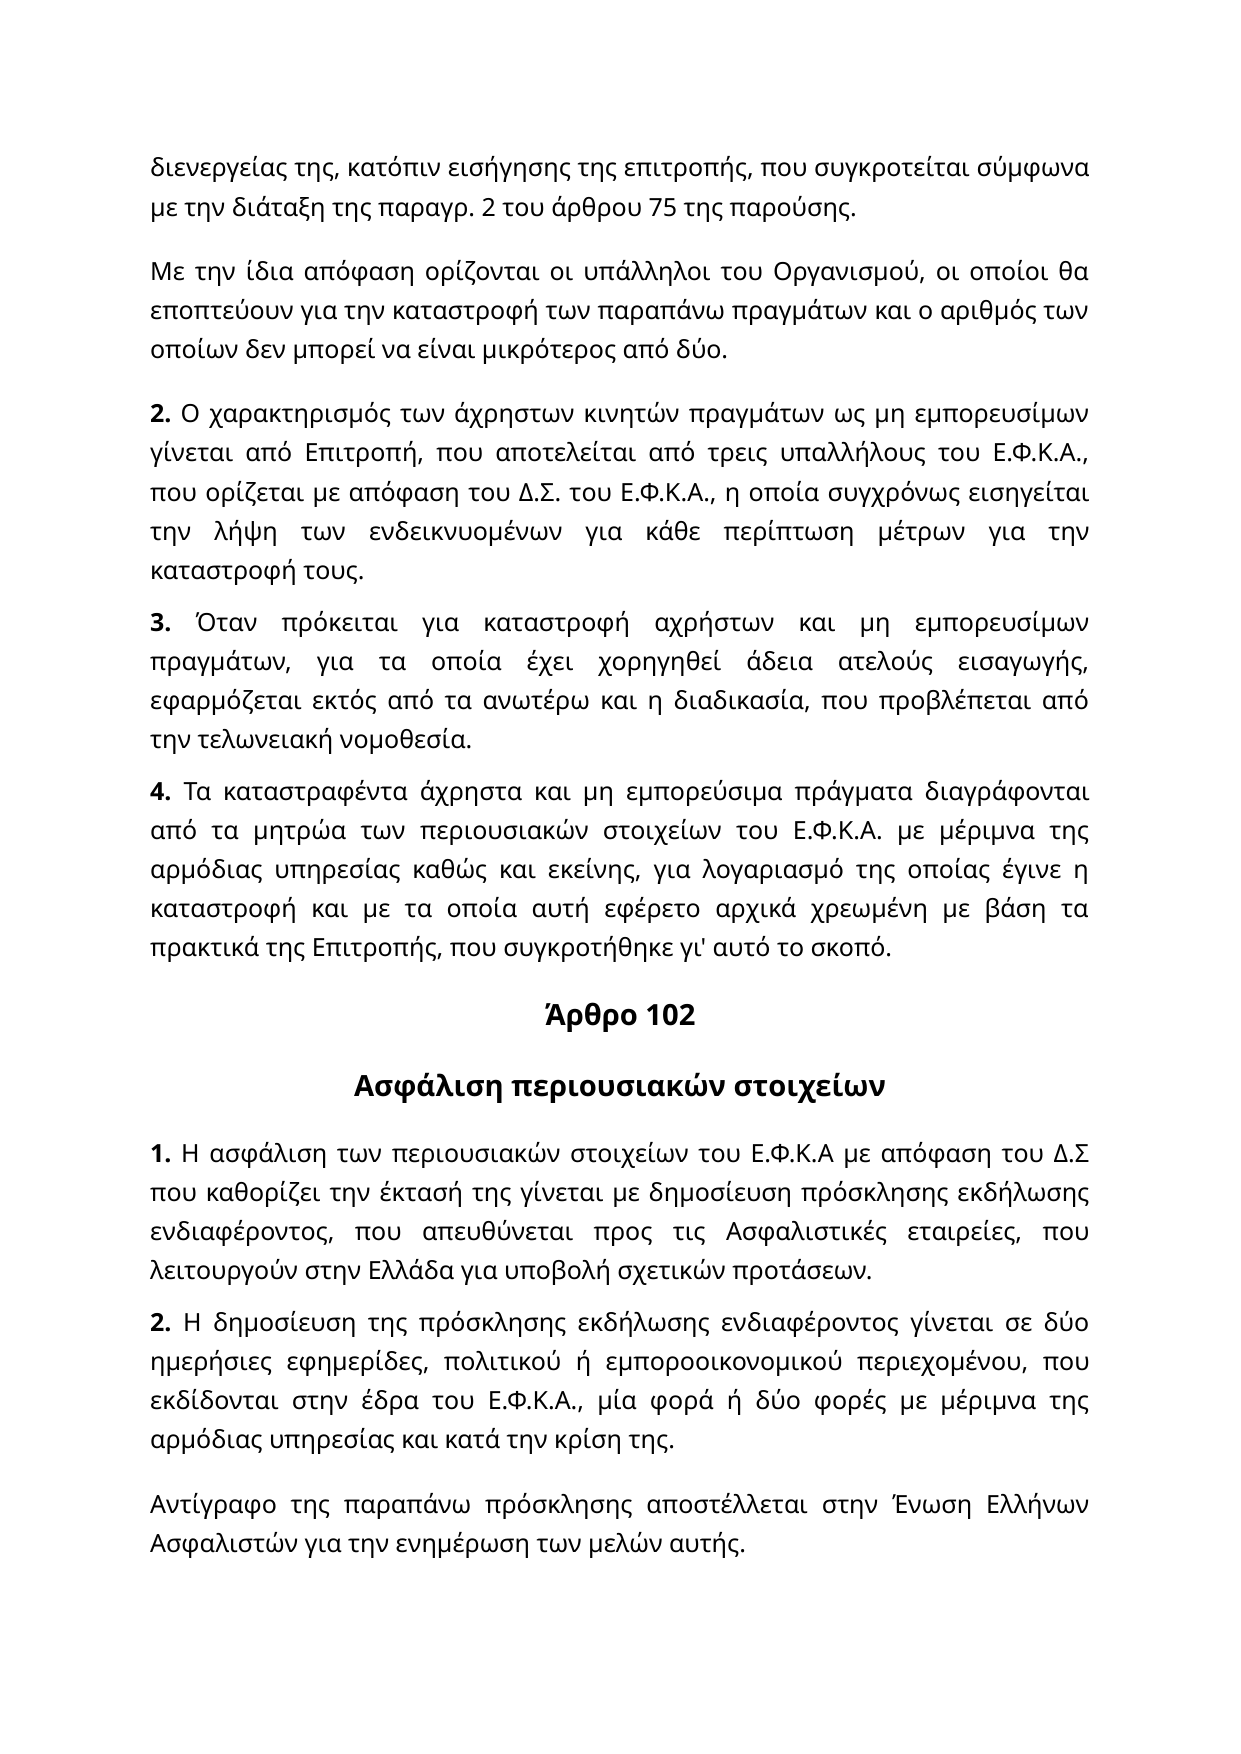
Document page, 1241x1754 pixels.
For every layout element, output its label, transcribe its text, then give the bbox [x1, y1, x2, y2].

text Με την ίδια απόφαση ορίζονται οι υπάλληλοι του Οργανισμού, οι οποίοι θα εποπτεύουν για την καταστροφή των παραπάνω πραγμάτων και ο αριθμός των οποίων δεν μπορεί να είναι μικρότερος από δύο. [150, 253, 1090, 366]
text διενεργείας της, κατόπιν εισήγησης της επιτροπής, που συγκροτείται σύμφωνα με την διάταξη της παραγρ. 2 του άρθρου 75 της παρούσης. [150, 150, 1090, 223]
text 4. Τα καταστραφέντα άχρηστα και μη εμπορεύσιμα πράγματα διαγράφονται από τα μητρώα των περιουσιακών στοιχείων του Ε.Φ.Κ.Α. με μέριμνα της αρμόδιας υπηρεσίας καθώς και εκείνης, για λογαριασμό της οποίας έγινε η καταστροφή και με τα οποία αυτή εφέρετο αρχικά χρεωμένη με βάση τα πρακτικά της Επιτροπής, που συγκροτήθηκε γι' αυτό το σκοπό. [150, 773, 1090, 964]
text 1. Η ασφάλιση των περιουσιακών στοιχείων του Ε.Φ.Κ.Α με απόφαση του Δ.Σ που καθορίζει την έκτασή της γίνεται με δημοσίευση πρόσκλησης εκδήλωσης ενδιαφέροντος, που απευθύνεται προς τις Ασφαλιστικές εταιρείες, που λειτουργούν στην Ελλάδα για υποβολή σχετικών προτάσεων. [150, 1135, 1090, 1287]
text 2. Η δημοσίευση της πρόσκλησης εκδήλωσης ενδιαφέροντος γίνεται σε δύο ημερήσιες εφημερίδες, πολιτικού ή εμποροοικονομικού περιεχομένου, που εκδίδονται στην έδρα του Ε.Φ.Κ.Α., μία φορά ή δύο φορές με μέριμνα της αρμόδιας υπηρεσίας και κατά την κρίση της. [150, 1304, 1090, 1456]
subtitle Άρθρο 102 [150, 994, 1090, 1034]
text 3. Όταν πρόκειται για καταστροφή αχρήστων και μη εμπορευσίμων πραγμάτων, για τα οποία έχει χορηγηθεί άδεια ατελούς εισαγωγής, εφαρμόζεται εκτός από τα ανωτέρω και η διαδικασία, που προβλέπεται από την τελωνειακή νομοθεσία. [150, 604, 1090, 756]
text Αντίγραφο της παραπάνω πρόσκλησης αποστέλλεται στην Ένωση Ελλήνων Ασφαλιστών για την ενημέρωση των μελών αυτής. [150, 1486, 1090, 1559]
text 2. Ο χαρακτηρισμός των άχρηστων κινητών πραγμάτων ως μη εμπορευσίμων γίνεται από Επιτροπή, που αποτελείται από τρεις υπαλλήλους του Ε.Φ.Κ.Α., που ορίζεται με απόφαση του Δ.Σ. του Ε.Φ.Κ.Α., η οποία συγχρόνως εισηγείται την λήψη των ενδεικνυομένων για κάθε περίπτωση μέτρων για την καταστροφή τους. [150, 396, 1090, 587]
subtitle Ασφάλιση περιουσιακών στοιχείων [150, 1065, 1090, 1104]
